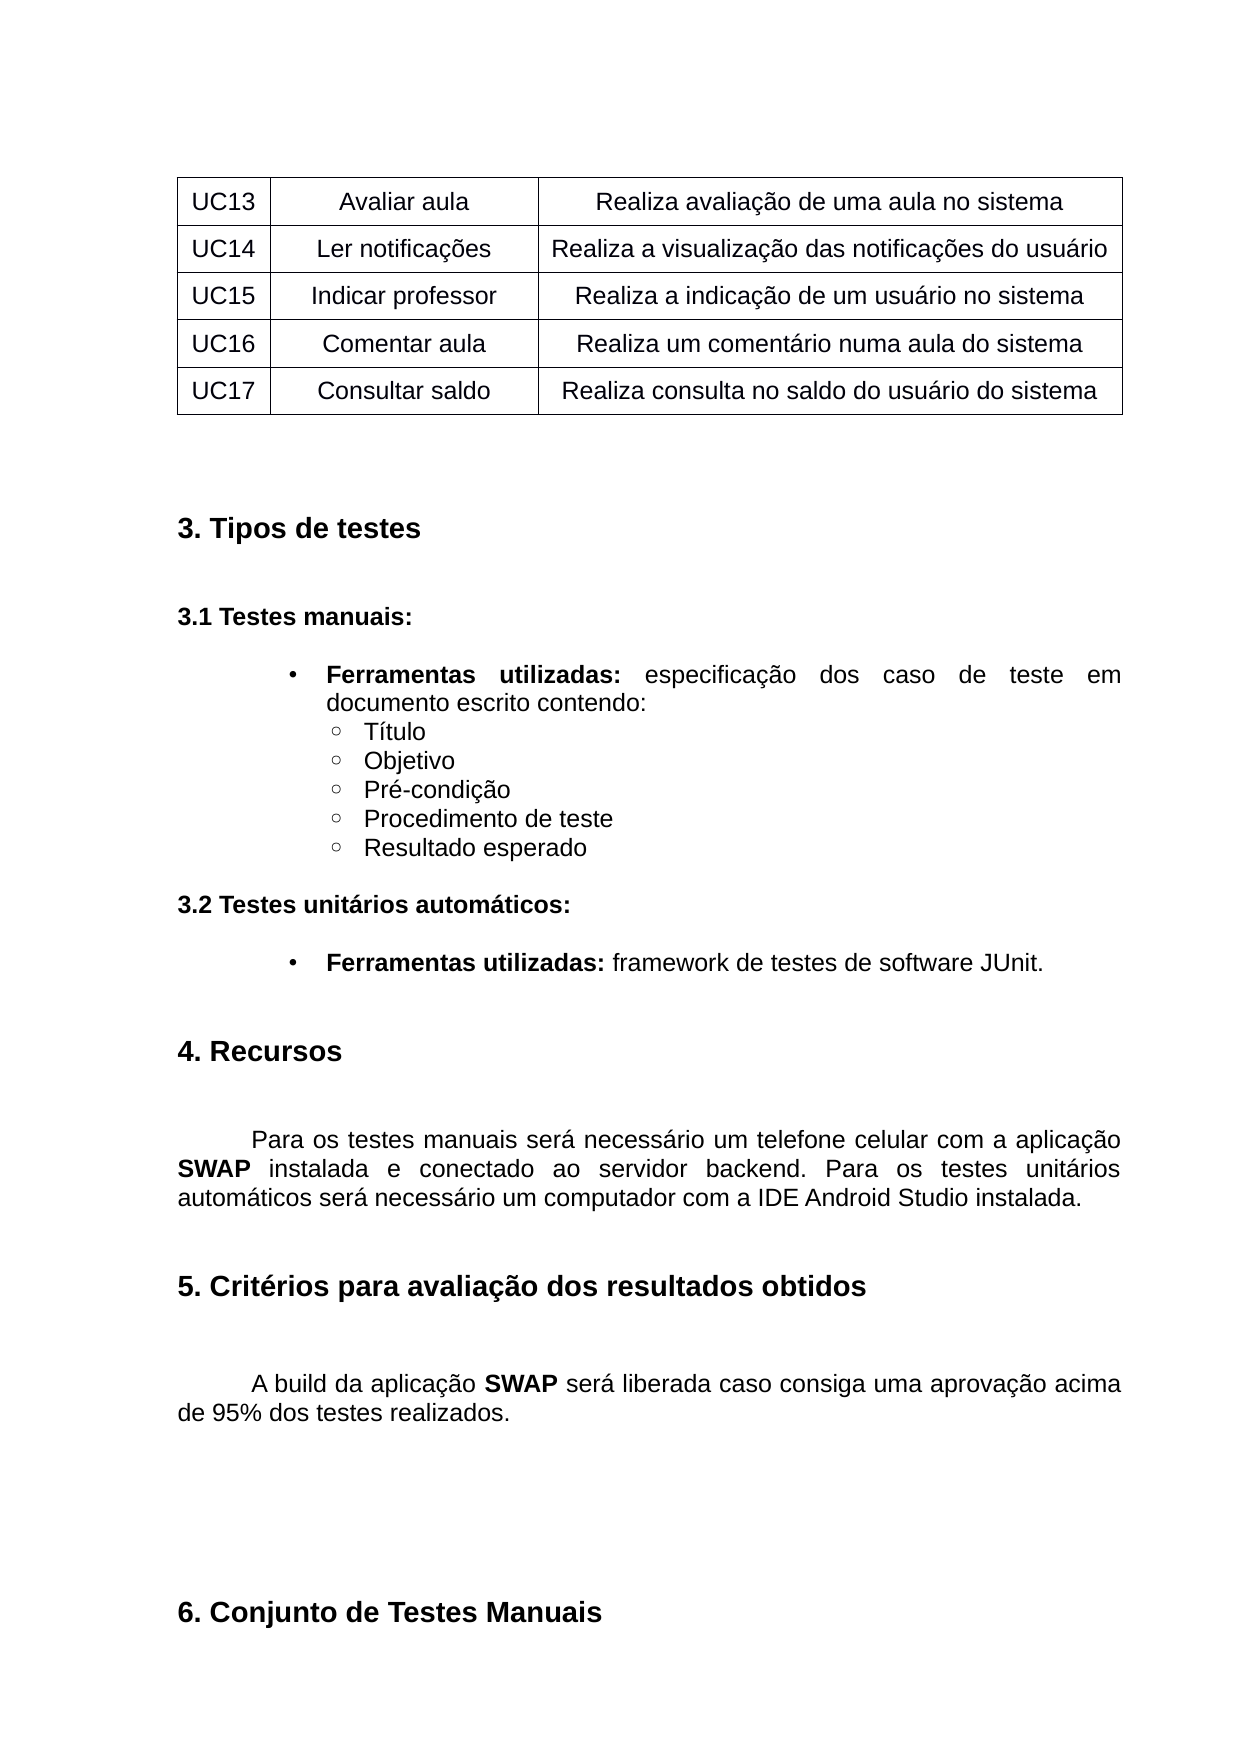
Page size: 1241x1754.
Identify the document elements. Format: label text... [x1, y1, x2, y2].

text 3. Tipos de testes [177, 511, 1122, 544]
list Objetivo [326, 746, 1122, 775]
table_cell Realiza consulta no saldo do usuário do sistema [539, 368, 1122, 414]
table_cell UC13 [178, 178, 270, 224]
table_cell Realiza a indicação de um usuário no sistema [539, 273, 1122, 319]
list Título [326, 717, 1122, 746]
table_cell Comentar aula [271, 320, 538, 367]
table_cell Indicar professor [271, 273, 538, 319]
text 5. Critérios para avaliação dos resultados obtidos [177, 1269, 1122, 1302]
table_cell Avaliar aula [271, 178, 538, 224]
list Ferramentas utilizadas: especificação dos caso de teste em documento escrito contendo: [288, 659, 1122, 717]
list Pré-condição [326, 775, 1122, 804]
table_cell Consultar saldo [271, 368, 538, 414]
table_cell Realiza um comentário numa aula do sistema [539, 320, 1122, 367]
table_cell UC15 [178, 273, 270, 319]
text 6. Conjunto de Testes Manuais [177, 1595, 1122, 1628]
text Para os testes manuais será necessário um telefone celular com a aplicação SWAP instalada e conectado ao servidor backend. Para os testes unitários automáticos será necessário um computador com a IDE Android Studio instalada. [177, 1125, 1122, 1211]
text 4. Recursos [177, 1034, 1122, 1068]
list Resultado esperado [326, 833, 1122, 861]
text 3.1 Testes manuais: [177, 602, 1122, 631]
text 3.2 Testes unitários automáticos: [177, 890, 1122, 919]
table_cell UC17 [178, 368, 270, 414]
table_cell Realiza avaliação de uma aula no sistema [539, 178, 1122, 224]
table_cell Realiza a visualização das notificações do usuário [539, 226, 1122, 272]
list Ferramentas utilizadas: framework de testes de software JUnit. [288, 948, 1122, 977]
table_cell Ler notificações [271, 226, 538, 272]
table_cell UC16 [178, 320, 270, 367]
text A build da aplicação SWAP será liberada caso consiga uma aprovação acima de 95% dos testes realizados. [177, 1369, 1122, 1427]
list Procedimento de teste [326, 804, 1122, 833]
table_cell UC14 [178, 226, 270, 272]
